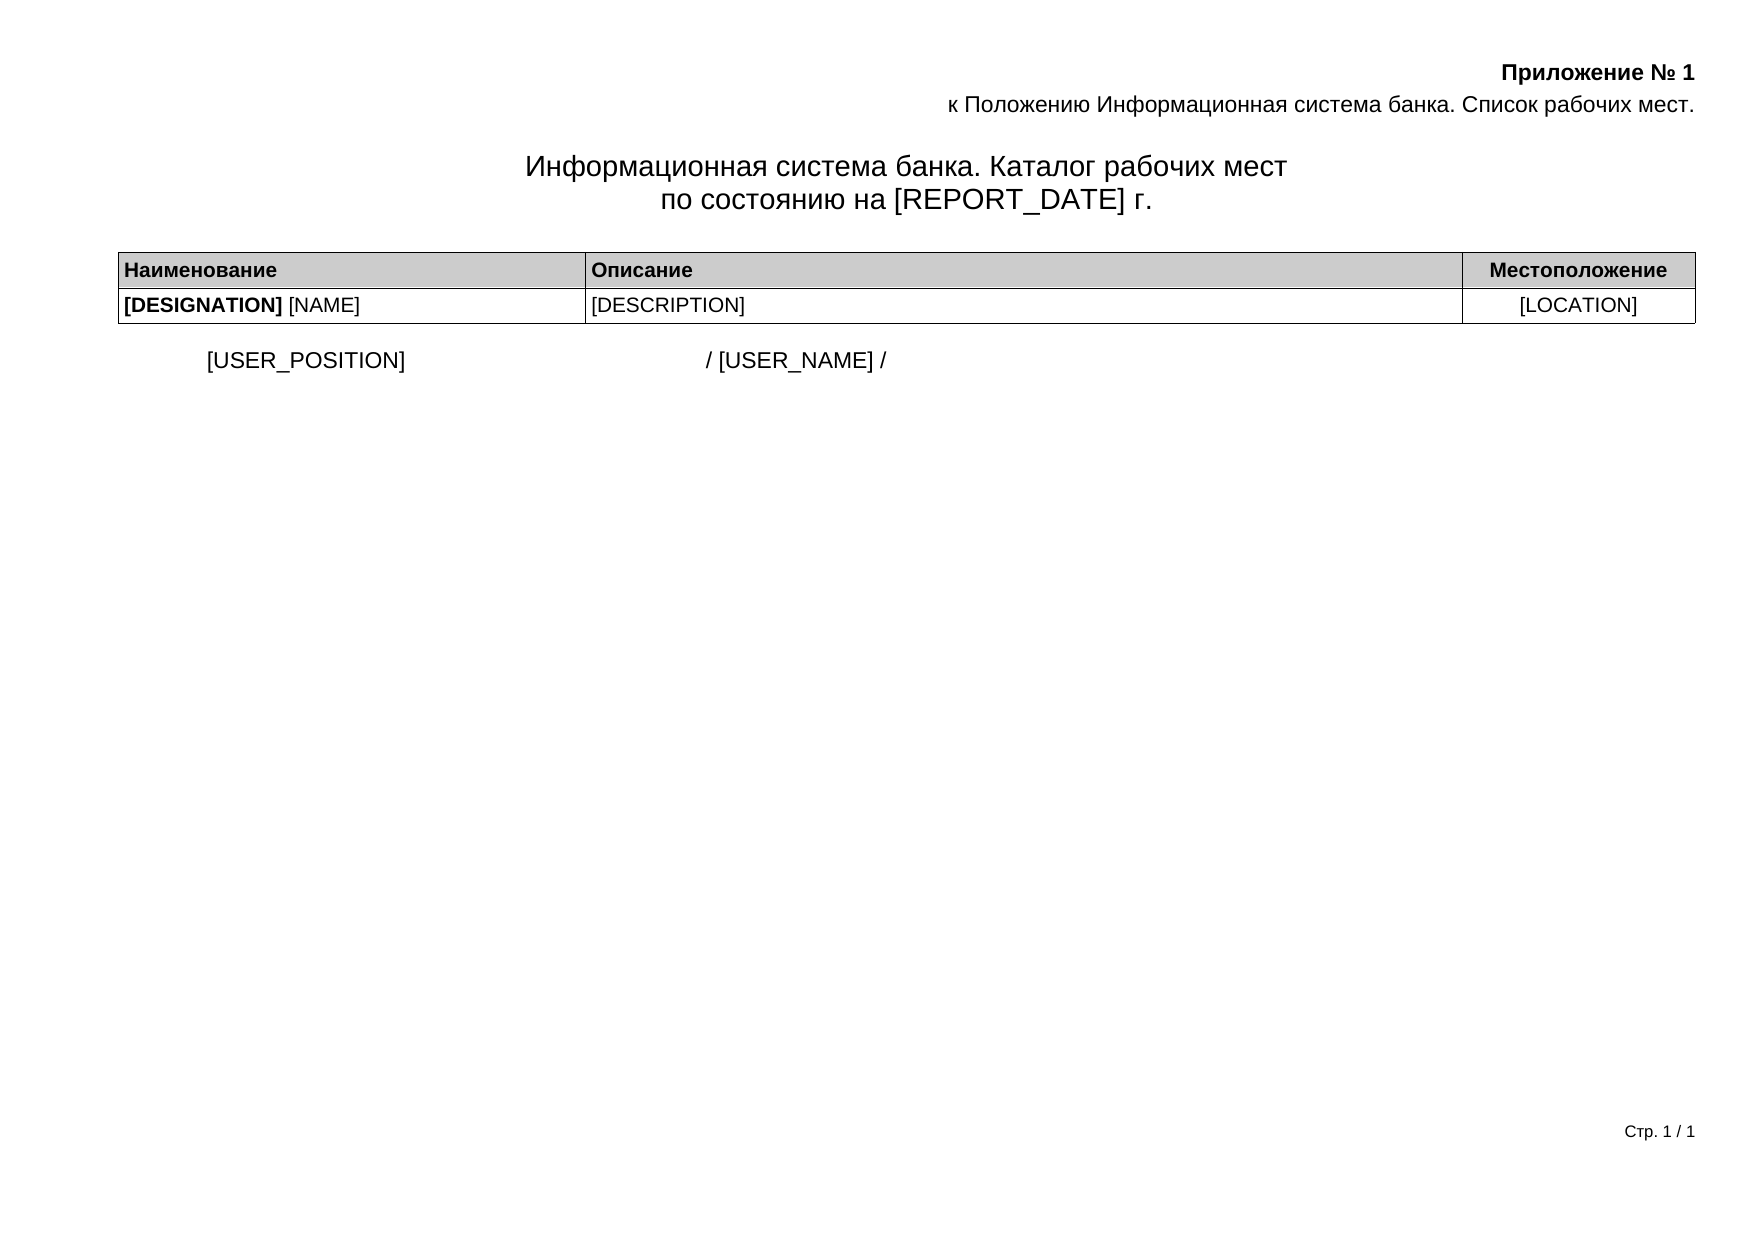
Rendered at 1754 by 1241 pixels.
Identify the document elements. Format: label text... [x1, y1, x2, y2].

table_cell [LOCATION] [1463, 289, 1695, 323]
table_cell [DESCRIPTION] [586, 289, 1462, 323]
text к Положению Информационная система банка. Список рабочих мест. [118, 91, 1695, 118]
table_header Местоположение [1463, 253, 1695, 287]
table_cell [DESIGNATION] [NAME] [119, 289, 585, 323]
text Приложение № 1 [118, 59, 1695, 85]
table_header Наименование [119, 253, 585, 287]
text [USER_POSITION] / [USER_NAME] / [118, 347, 1695, 373]
subtitle Информационная система банка. Каталог рабочих мест по состоянию на [REPORT_DATE] г. [118, 149, 1695, 216]
table_header Описание [586, 253, 1462, 287]
